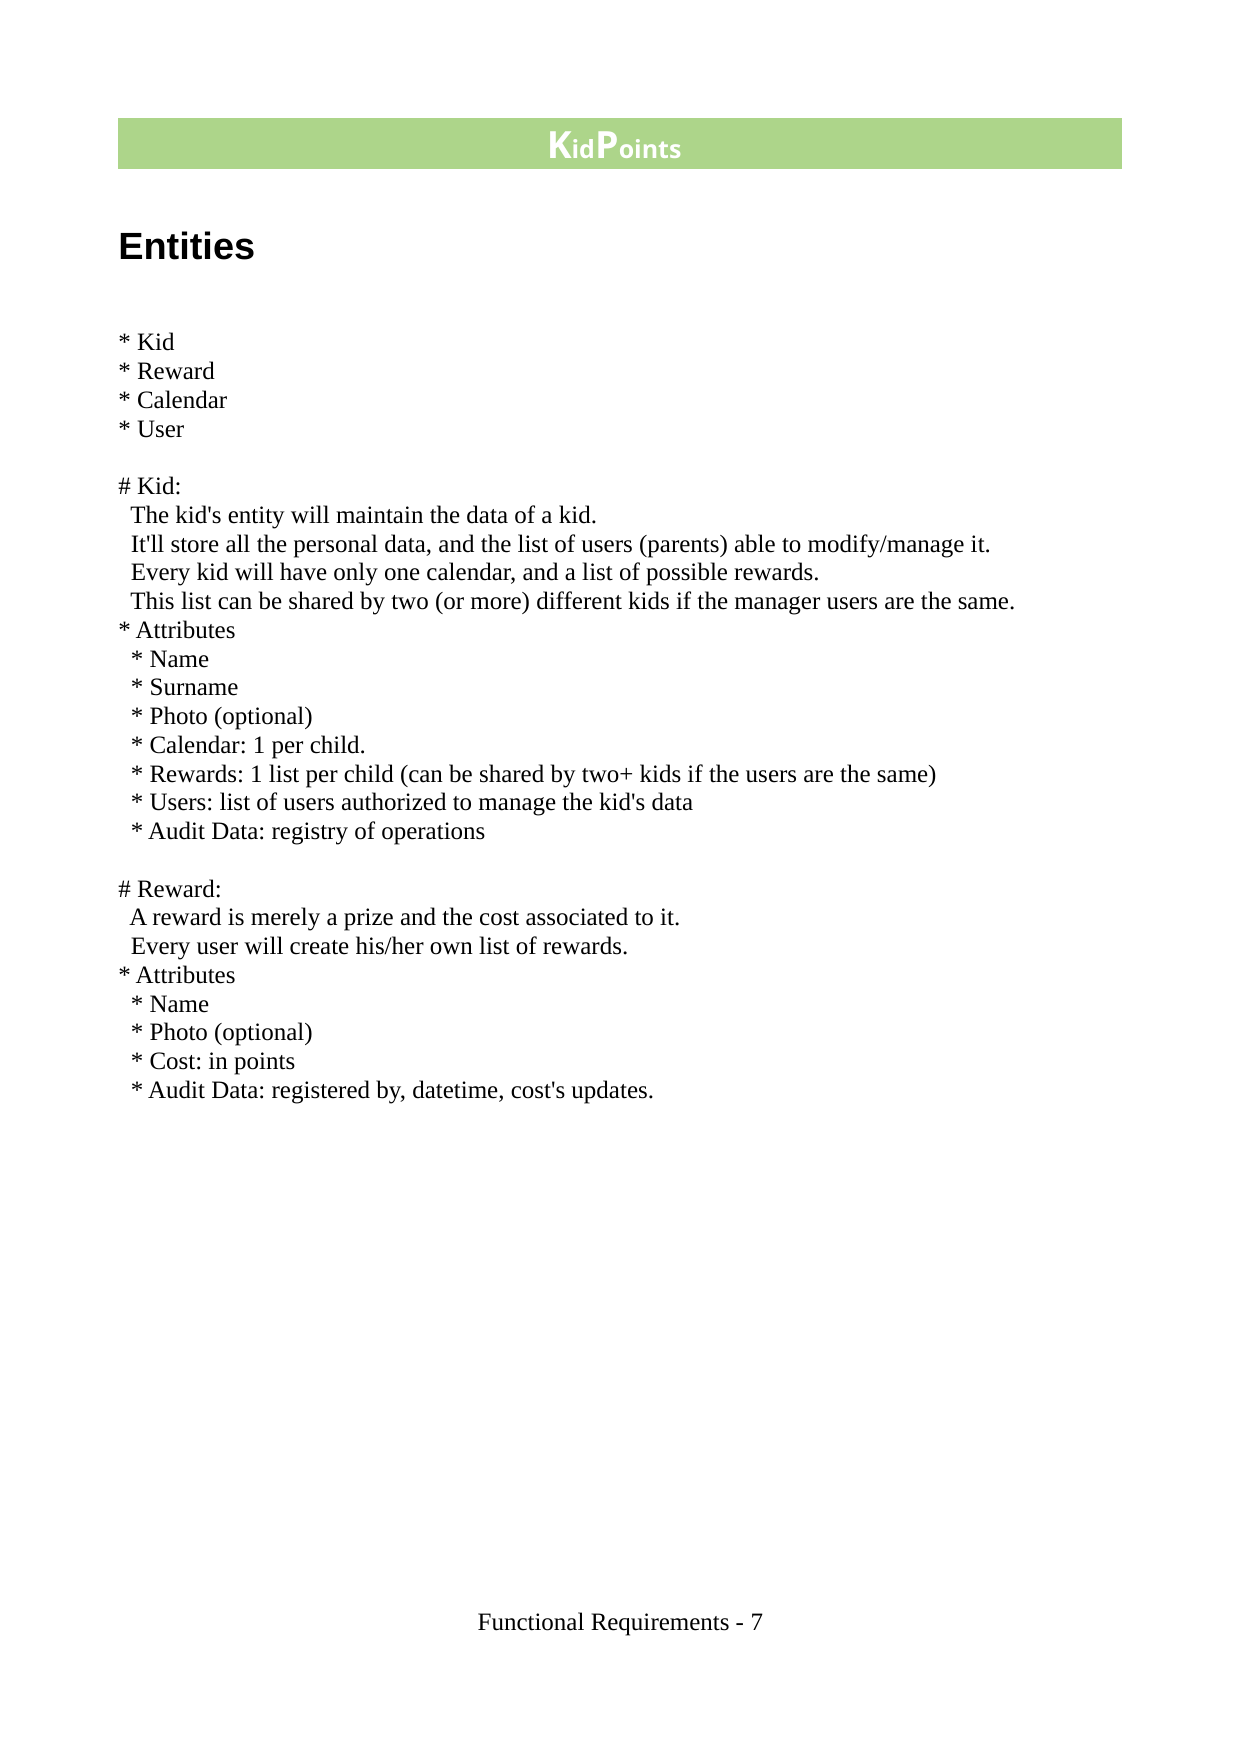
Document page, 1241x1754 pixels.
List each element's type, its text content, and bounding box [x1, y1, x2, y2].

text * Kid [118, 327, 1122, 356]
text * Attributes [118, 615, 1122, 644]
text * Photo (optional) [118, 1017, 1122, 1046]
text * Photo (optional) [118, 701, 1122, 730]
text This list can be shared by two (or more) different kids if the manager users are the same. [118, 586, 1122, 615]
text # Kid: [118, 471, 1122, 500]
subtitle Entities [118, 224, 1122, 267]
text * Audit Data: registry of operations [118, 816, 1122, 845]
text The kid's entity will maintain the data of a kid. [118, 500, 1122, 529]
text * Users: list of users authorized to manage the kid's data [118, 787, 1122, 816]
text * User [118, 414, 1122, 442]
text * Cost: in points [118, 1046, 1122, 1075]
text * Name [118, 989, 1122, 1017]
text Every kid will have only one calendar, and a list of possible rewards. [118, 557, 1122, 586]
text * Calendar: 1 per child. [118, 730, 1122, 759]
text * Rewards: 1 list per child (can be shared by two+ kids if the users are the same) [118, 759, 1122, 787]
text It'll store all the personal data, and the list of users (parents) able to modify/manage it. [118, 529, 1122, 557]
text * Surname [118, 672, 1122, 701]
text # Reward: [118, 874, 1122, 902]
text * Reward [118, 356, 1122, 385]
text * Attributes [118, 960, 1122, 989]
text * Calendar [118, 385, 1122, 414]
text A reward is merely a prize and the cost associated to it. [118, 902, 1122, 931]
text * Audit Data: registered by, datetime, cost's updates. [118, 1075, 1122, 1104]
text * Name [118, 644, 1122, 672]
text Every user will create his/her own list of rewards. [118, 931, 1122, 960]
